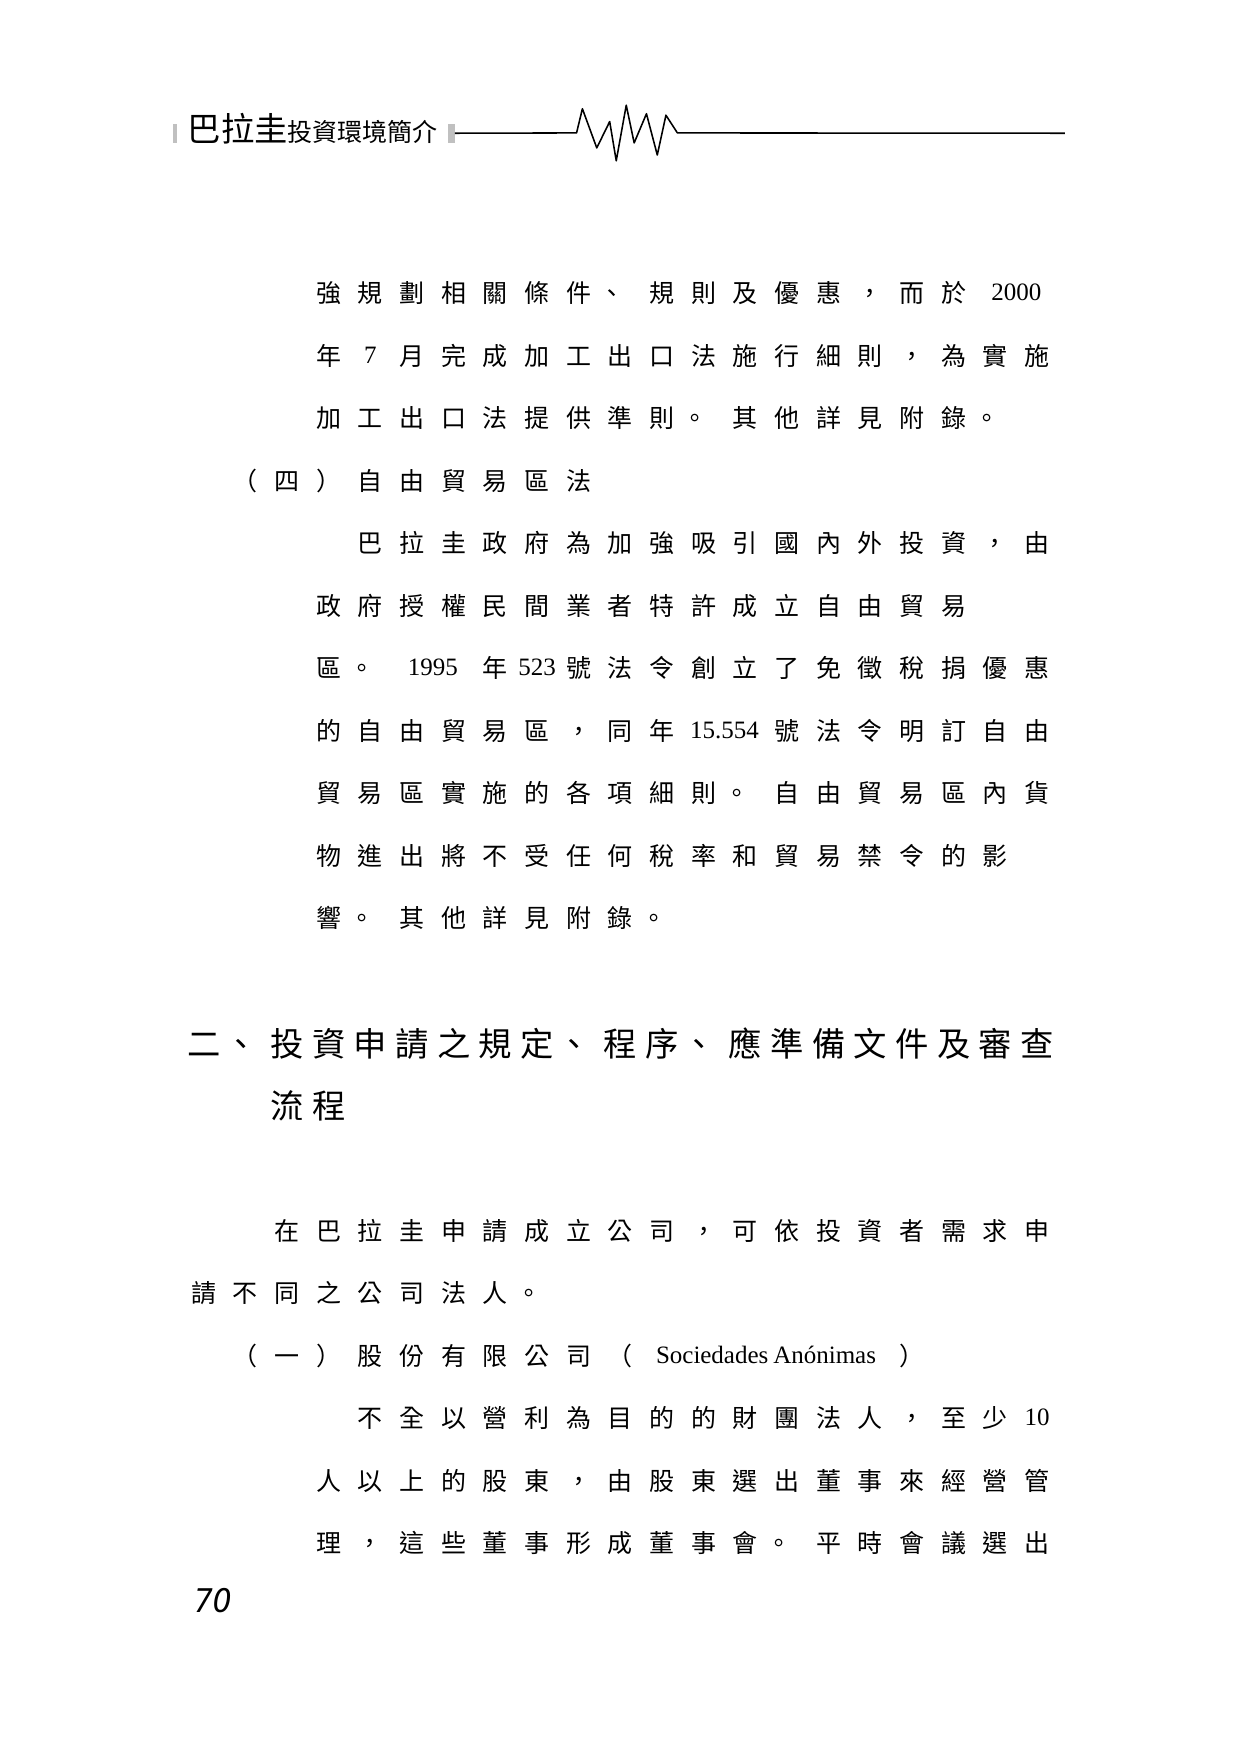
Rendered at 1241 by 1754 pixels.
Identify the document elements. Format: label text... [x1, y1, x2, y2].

text 巴拉圭政府為加強吸引國內外投資，由政府授權民間業者特許成立自由貿易區。1995年523號法令創立了免徵稅捐優惠的自由貿易區，同年15.554號法令明訂自由貿易區實施的各項細則。自由貿易區內貨物進出將不受任何稅率和貿易禁令的影響。其他詳見附錄。 [281, 500, 1058, 938]
text （四）自由貿易區法 [207, 438, 1058, 500]
text 在巴拉圭申請成立公司，可依投資者需求申請不同之公司法人。 [183, 1188, 1058, 1313]
text 二、投資申請之規定、程序、應準備文件及審查流程 [183, 1000, 1058, 1125]
text 不全以營利為目的的財團法人，至少10人以上的股東，由股東選出董事來經營管理，這些董事形成董事會。平時會議選出 [281, 1375, 1058, 1563]
text （一）股份有限公司（Sociedades Anónimas） [207, 1313, 1058, 1375]
text 強規劃相關條件、規則及優惠，而於2000年7月完成加工出口法施行細則，為實施加工出口法提供準則。其他詳見附錄。 [281, 250, 1058, 438]
